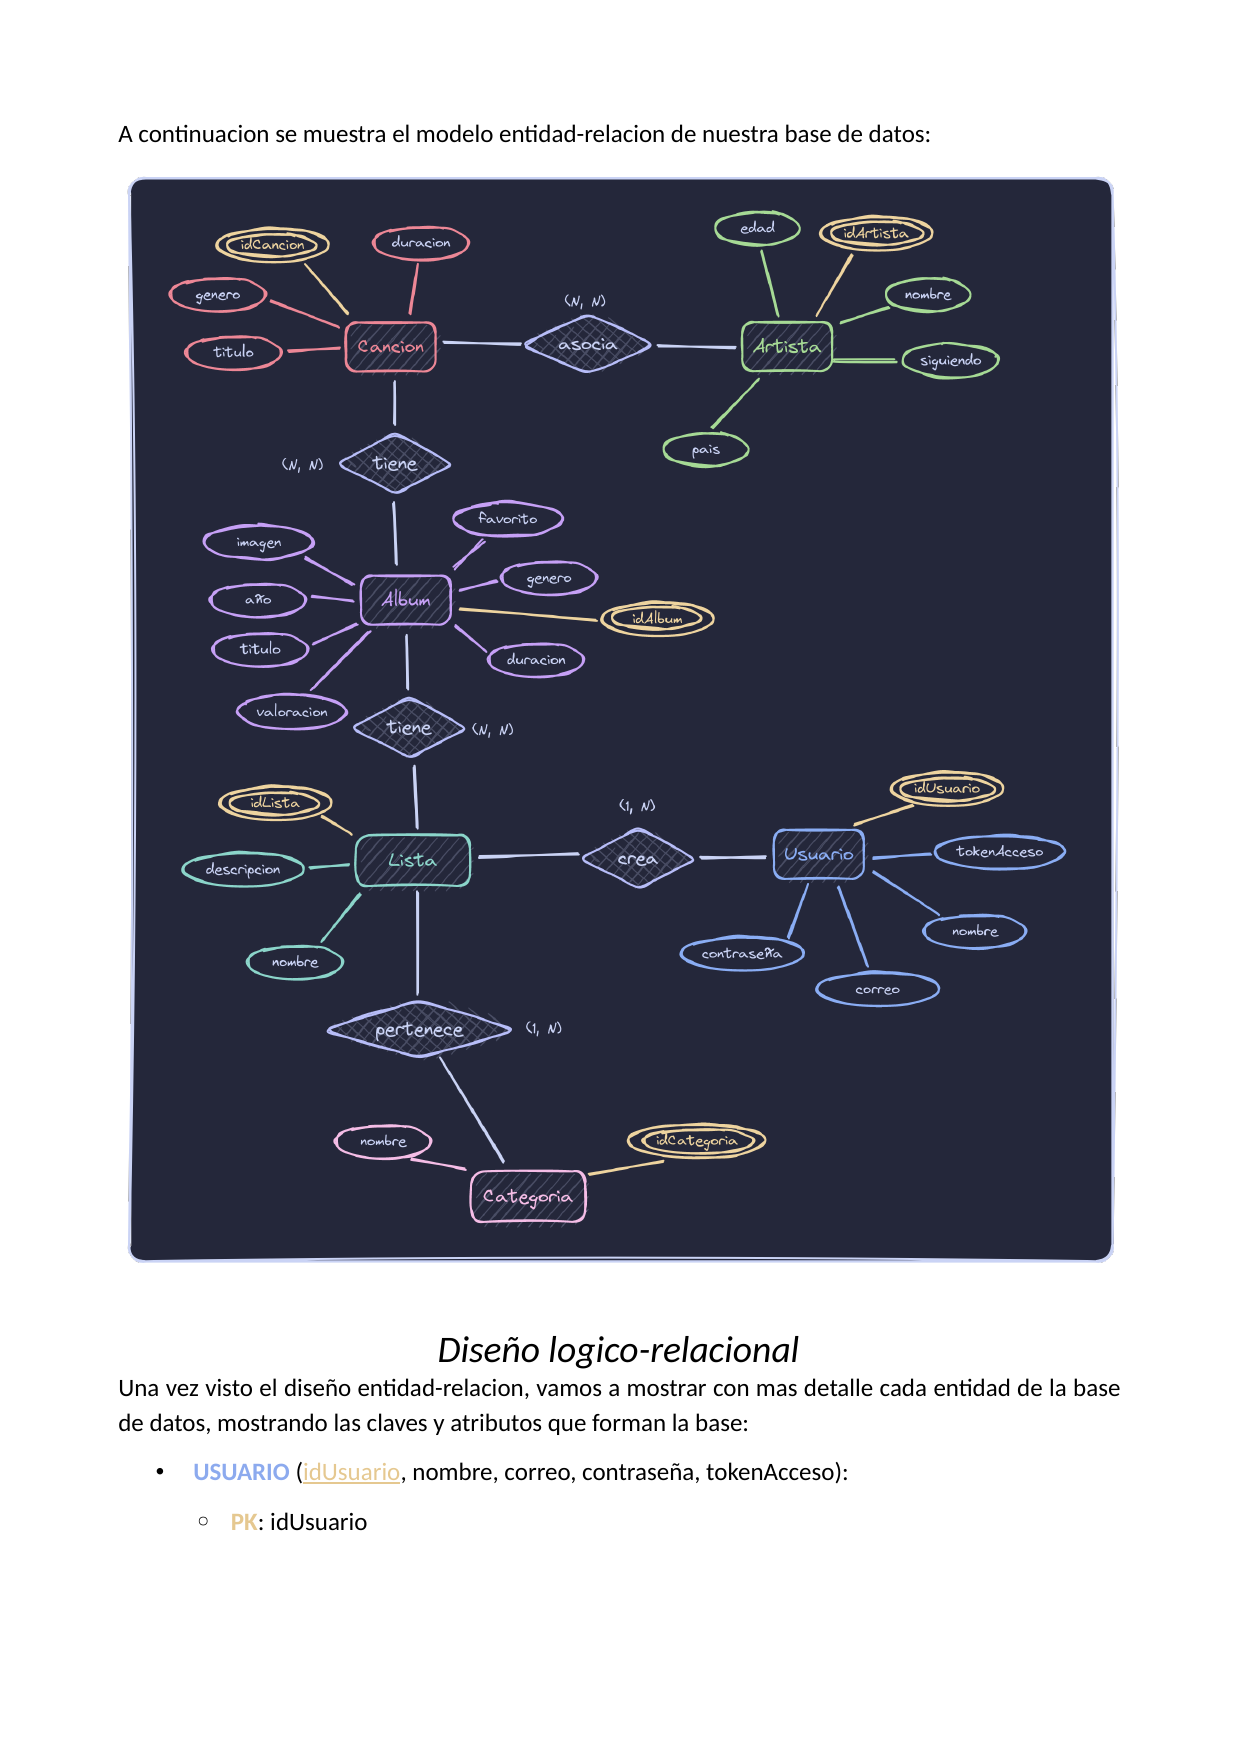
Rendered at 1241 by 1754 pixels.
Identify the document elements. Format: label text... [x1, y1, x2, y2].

list USUARIO (idUsuario, nombre, correo, contraseña, tokenAcceso): [156, 1456, 1122, 1487]
picture [118, 167, 1123, 1272]
text Diseño logico-relacional [118, 1326, 1122, 1372]
text A continuacion se muestra el modelo entidad-relacion de nuestra base de datos: [118, 118, 1122, 149]
list PK: idUsuario [193, 1506, 1122, 1536]
text Una vez visto el diseño entidad-relacion, vamos a mostrar con mas detalle cada entidad de la base de datos, mostrando las claves y atributos que forman la base: [118, 1372, 1122, 1437]
